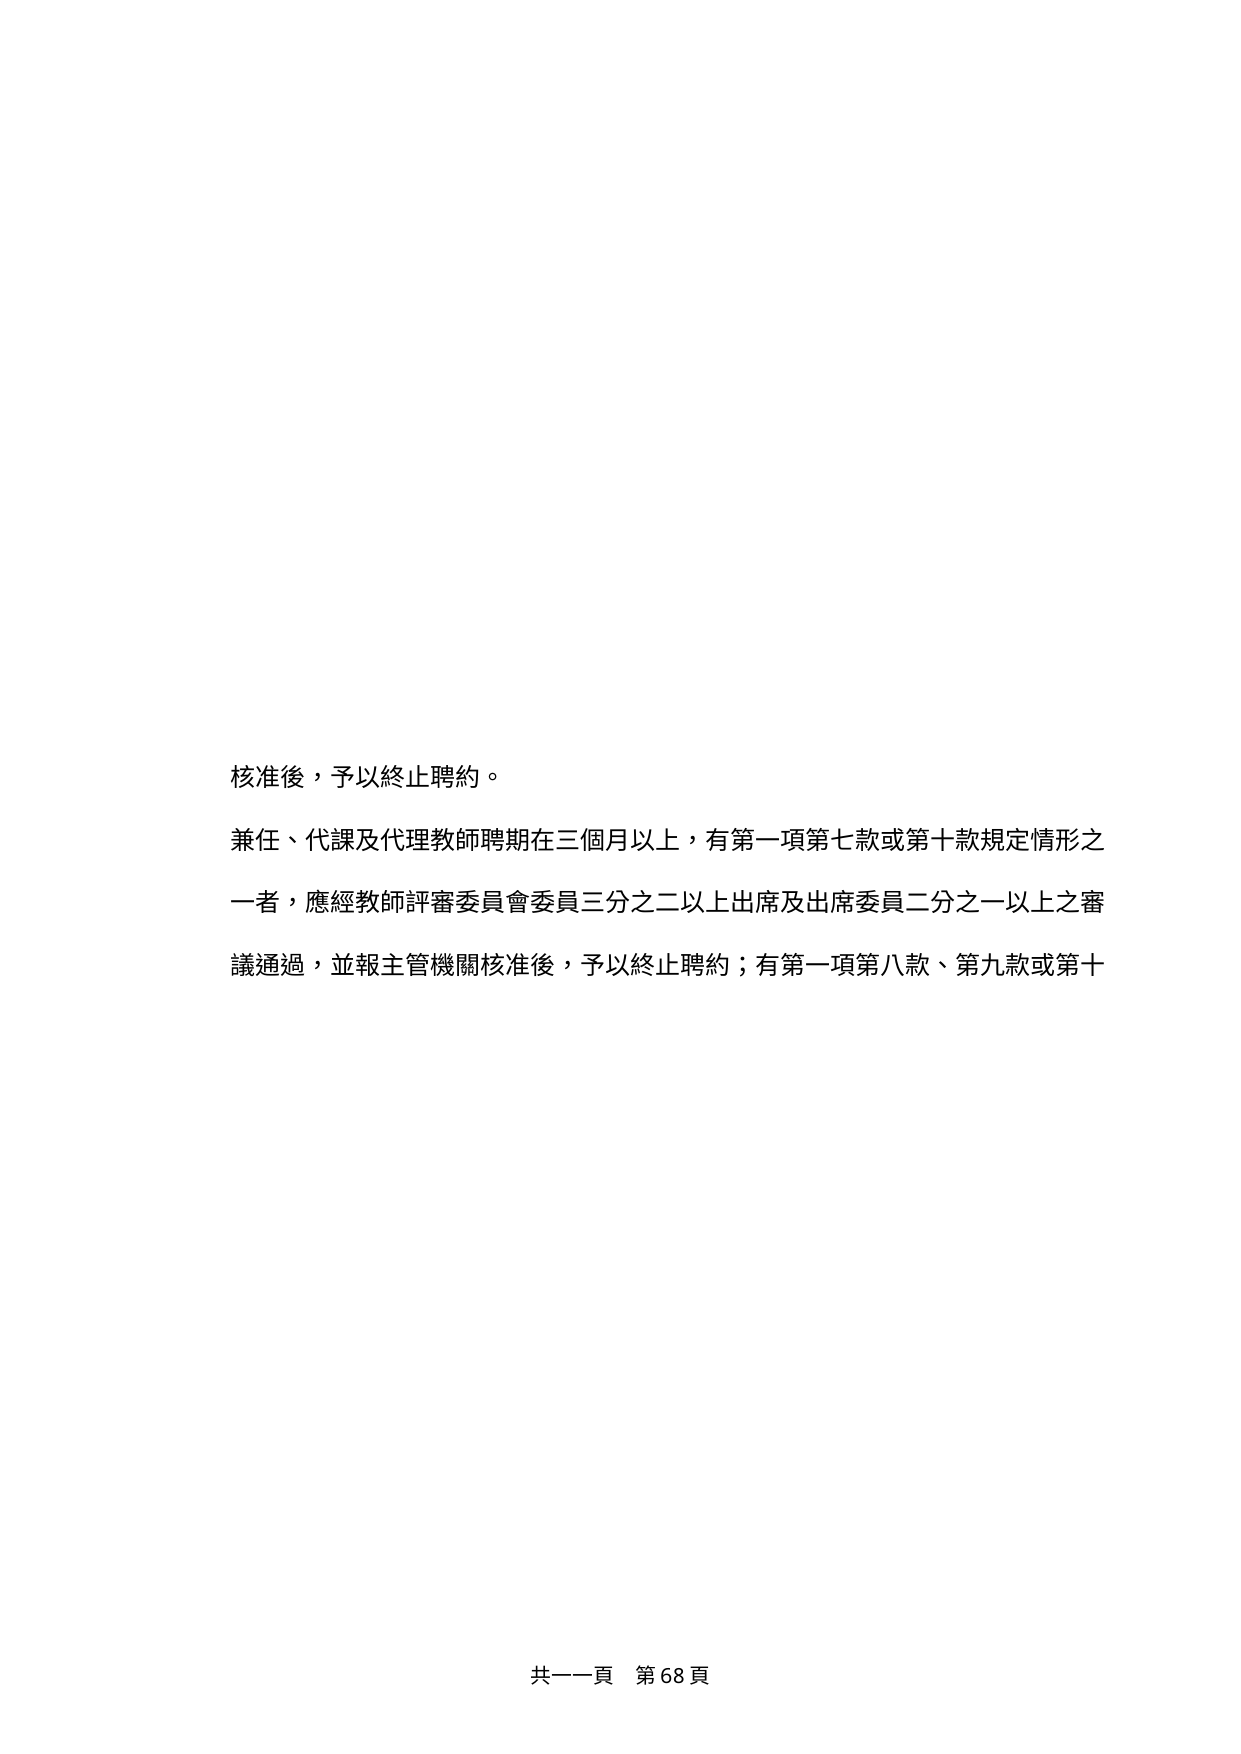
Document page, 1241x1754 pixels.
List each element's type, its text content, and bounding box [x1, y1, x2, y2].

text 核准後，予以終止聘約。 [231, 734, 1122, 797]
text 兼任、代課及代理教師聘期在三個月以上，有第一項第七款或第十款規定情形之一者，應經教師評審委員會委員三分之二以上出席及出席委員二分之一以上之審議通過，並報主管機關核准後，予以終止聘約；有第一項第八款、第九款或第十 [231, 797, 1122, 984]
